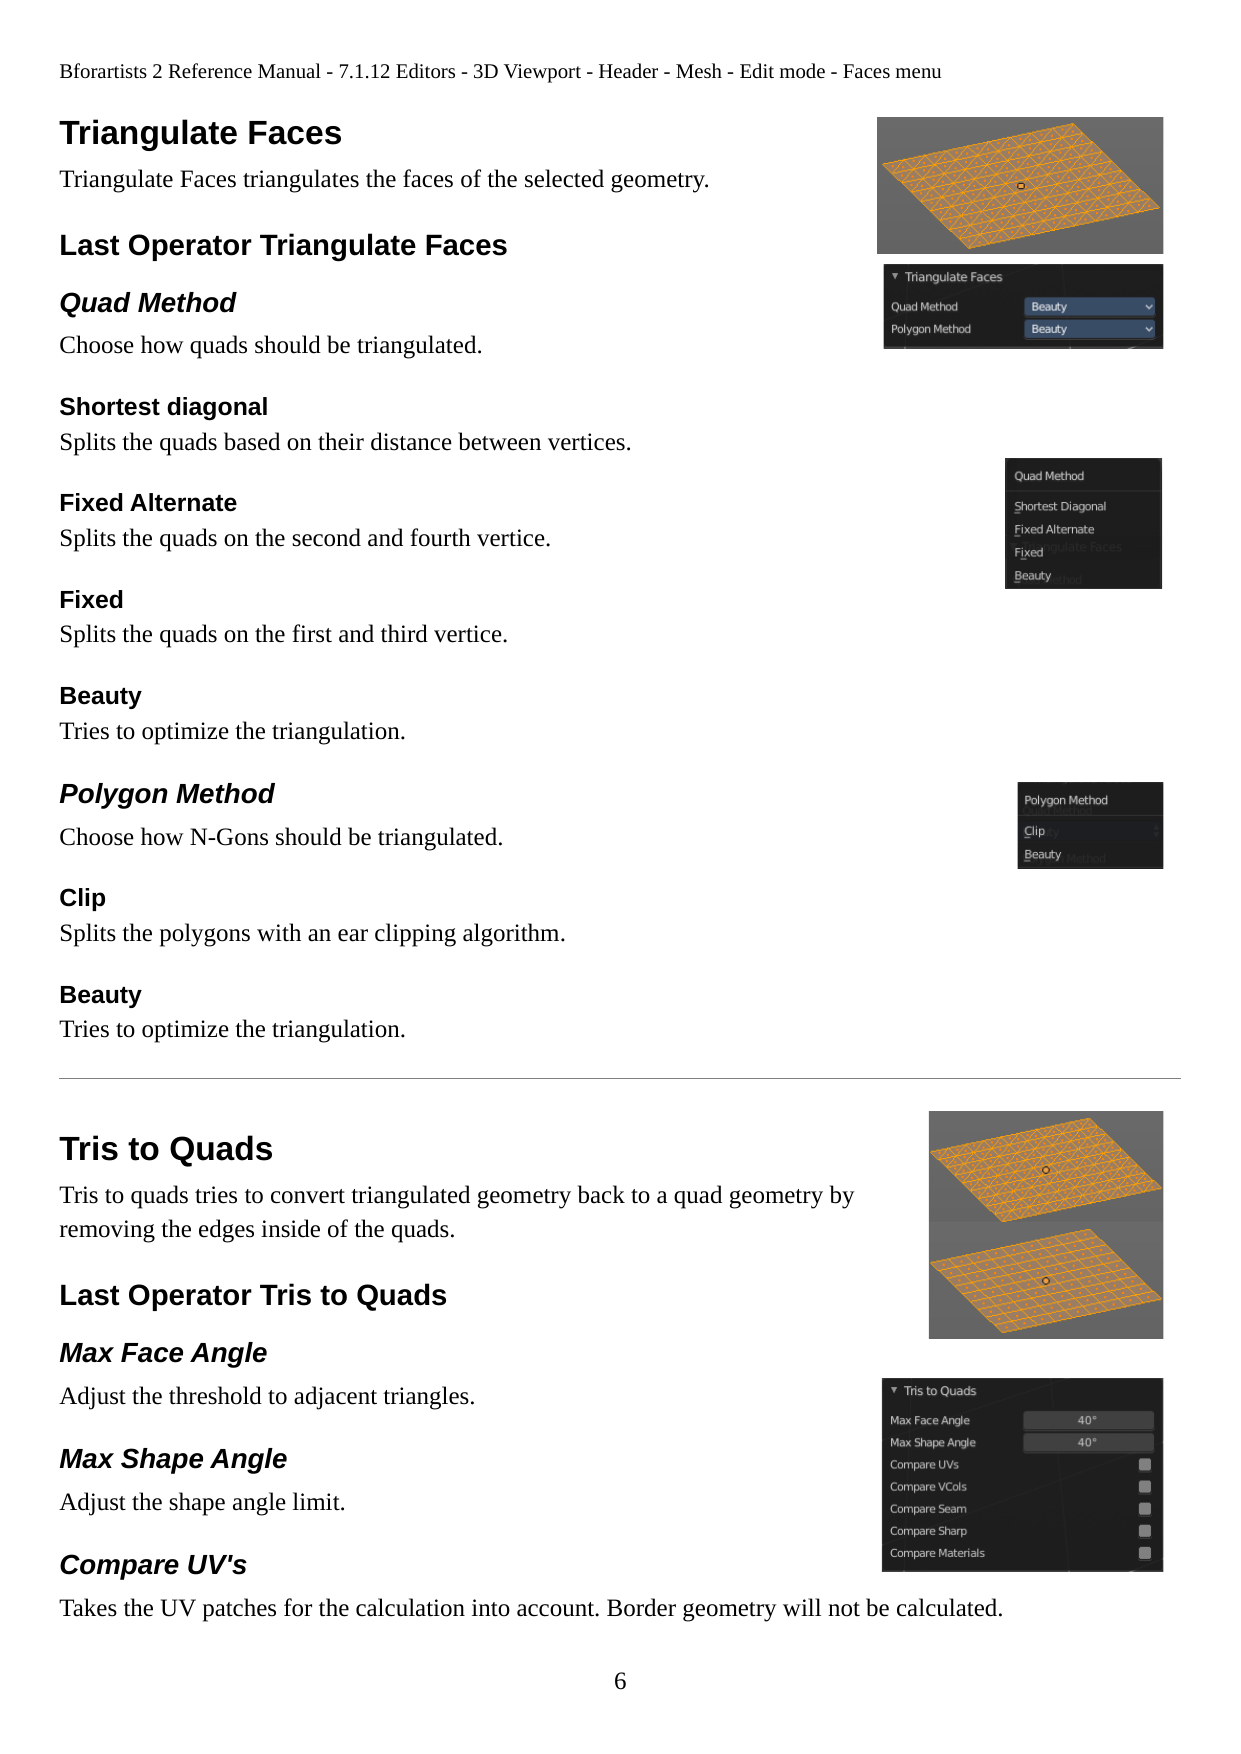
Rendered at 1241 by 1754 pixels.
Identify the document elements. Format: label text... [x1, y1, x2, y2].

subtitle Compare UV's [59, 1548, 1181, 1580]
picture [881, 1378, 1164, 1572]
subtitle [1164, 1443, 1181, 1474]
subtitle [1163, 488, 1181, 517]
text Adjust the threshold to adjacent triangles. [59, 1381, 881, 1410]
subtitle [1164, 1278, 1181, 1312]
text Tries to optimize the triangulation. [59, 1014, 1181, 1043]
text Adjust the shape angle limit. [59, 1487, 881, 1516]
subtitle [1164, 286, 1181, 318]
subtitle Fixed Alternate [59, 488, 1005, 517]
subtitle Beauty [59, 980, 1181, 1008]
text Splits the quads on the second and fourth vertice. [59, 523, 1005, 552]
subtitle Beauty [59, 681, 1181, 710]
text Tris to quads tries to convert triangulated geometry back to a quad geometry by removing the edges inside of the quads. [59, 1180, 928, 1243]
subtitle Tris to Quads [59, 1129, 928, 1167]
text Triangulate Faces triangulates the faces of the selected geometry. [59, 164, 877, 192]
subtitle Polygon Method [59, 777, 1181, 809]
subtitle Quad Method [59, 286, 883, 318]
subtitle Max Shape Angle [59, 1443, 881, 1474]
text Takes the UV patches for the calculation into account. Border geometry will not be calculated. [59, 1593, 1181, 1622]
text Choose how N-Gons should be triangulated. [59, 822, 1017, 851]
subtitle Shortest diagonal [59, 392, 1181, 421]
text Choose how quads should be triangulated. [59, 331, 1181, 359]
subtitle Last Operator Triangulate Faces [59, 227, 1181, 261]
picture [1005, 458, 1163, 589]
subtitle Max Face Angle [59, 1337, 1181, 1368]
subtitle [1164, 1129, 1181, 1167]
picture [928, 1111, 1164, 1339]
subtitle Fixed [59, 585, 1181, 613]
picture [883, 264, 1164, 349]
subtitle Last Operator Tris to Quads [59, 1278, 928, 1312]
picture [877, 117, 1164, 254]
text Splits the quads on the first and third vertice. [59, 619, 1181, 648]
text Splits the quads based on their distance between vertices. [59, 427, 1181, 456]
picture [1017, 782, 1164, 869]
text Splits the polygons with an ear clipping algorithm. [59, 918, 1181, 947]
subtitle Triangulate Faces [59, 113, 1181, 151]
subtitle Clip [59, 883, 1181, 912]
text Tries to optimize the triangulation. [59, 716, 1181, 745]
